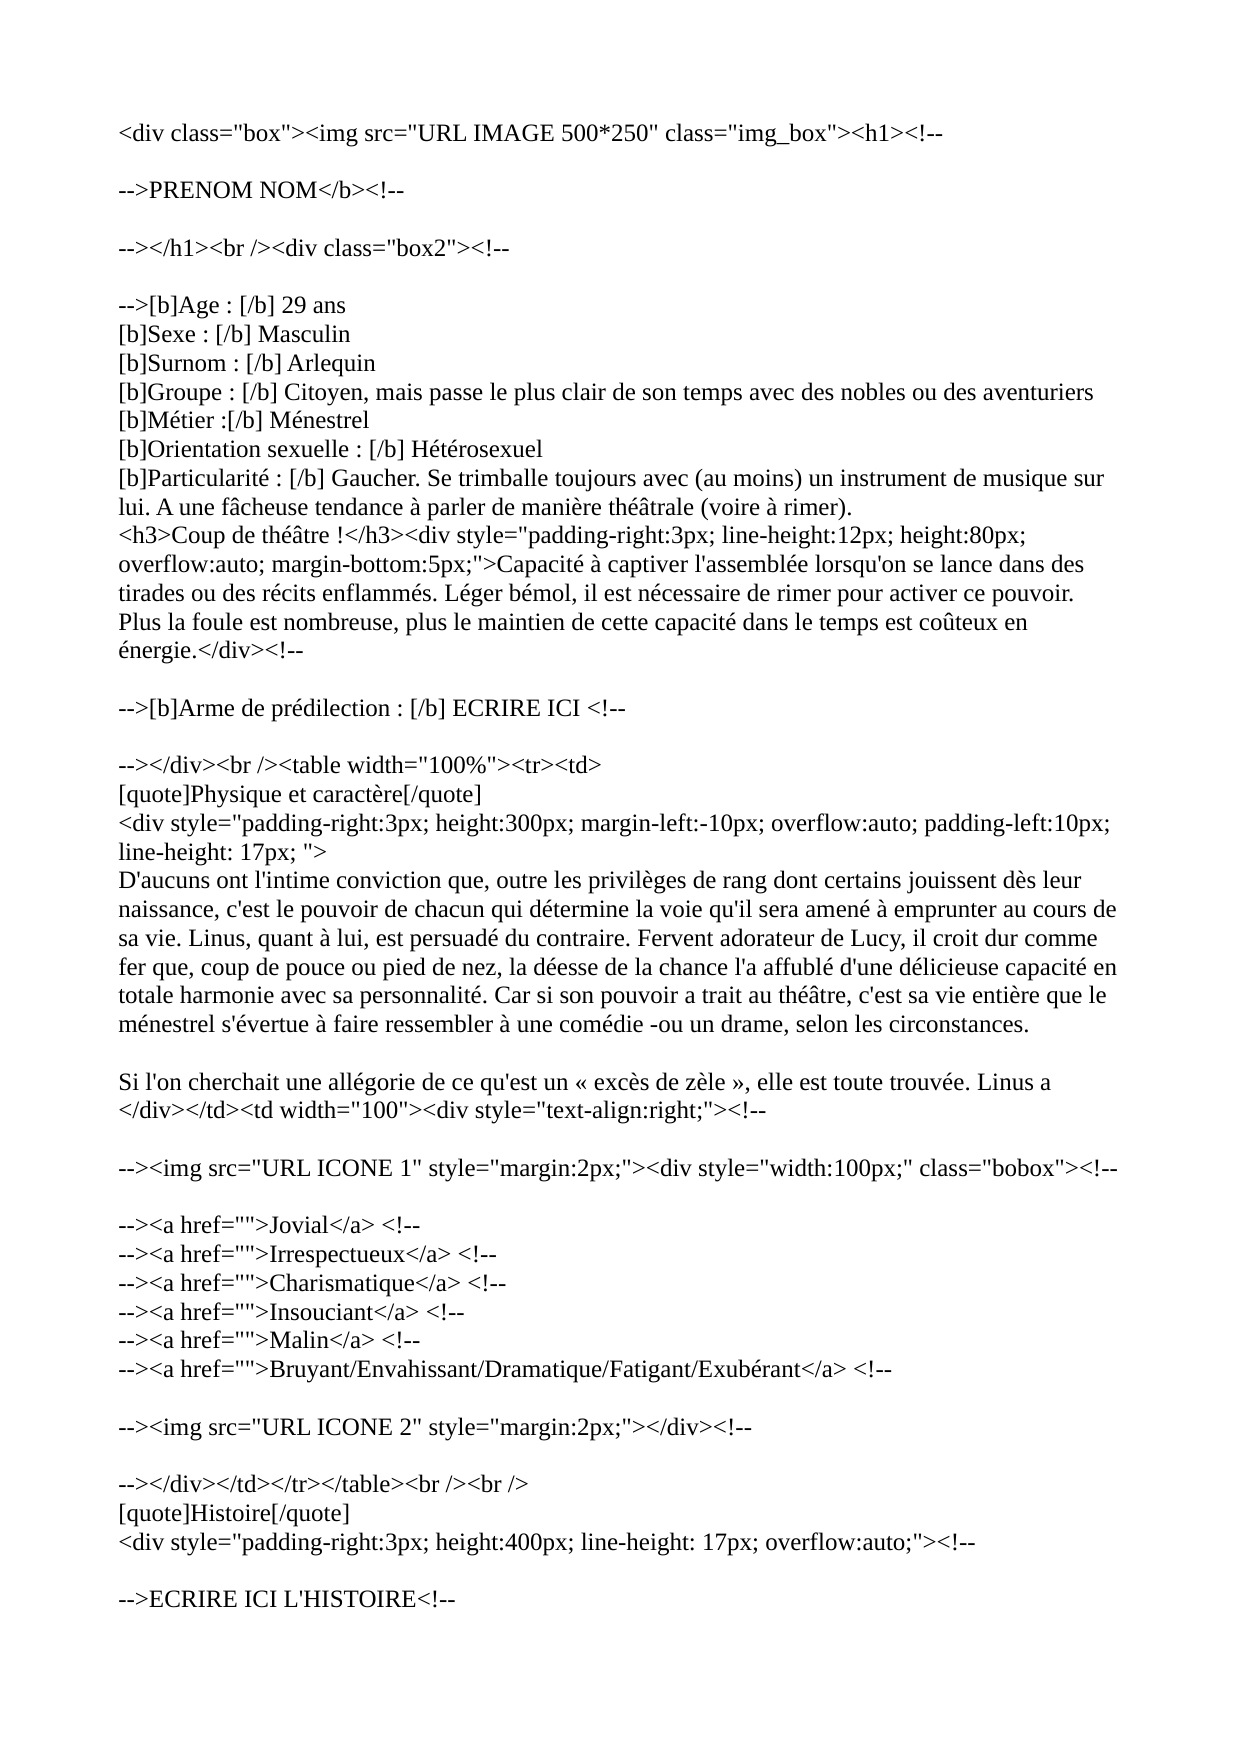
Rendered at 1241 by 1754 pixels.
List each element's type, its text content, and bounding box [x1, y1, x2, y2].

text D'aucuns ont l'intime conviction que, outre les privilèges de rang dont certains jouissent dès leur naissance, c'est le pouvoir de chacun qui détermine la voie qu'il sera amené à emprunter au cours de sa vie. Linus, quant à lui, est persuadé du contraire. Fervent adorateur de Lucy, il croit dur comme fer que, coup de pouce ou pied de nez, la déesse de la chance l'a affublé d'une délicieuse capacité en totale harmonie avec sa personnalité. Car si son pouvoir a trait au théâtre, c'est sa vie entière que le ménestrel s'évertue à faire ressembler à une comédie -ou un drame, selon les circonstances. [118, 866, 1122, 1038]
text <div class="box"><img src="URL IMAGE 500*250" class="img_box"><h1><!-- -->PRENOM NOM</b><!-- --></h1><br /><div class="box2"><!-- -->[b]Age : [/b] 29 ans [b]Sexe : [/b] Masculin [b]Surnom : [/b] Arlequin [b]Groupe : [/b] Citoyen, mais passe le plus clair de son temps avec des nobles ou des aventuriers [b]Métier :[/b] Ménestrel [b]Orientation sexuelle : [/b] Hétérosexuel [b]Particularité : [/b] Gaucher. Se trimballe toujours avec (au moins) un instrument de musique sur lui. A une fâcheuse tendance à parler de manière théâtrale (voire à rimer). <h3>Coup de théâtre !</h3><div style="padding-right:3px; line-height:12px; height:80px; overflow:auto; margin-bottom:5px;">Capacité à captiver l'assemblée lorsqu'on se lance dans des tirades ou des récits enflammés. Léger bémol, il est nécessaire de rimer pour activer ce pouvoir. Plus la foule est nombreuse, plus le maintien de cette capacité dans le temps est coûteux en énergie.</div><!-- -->[b]Arme de prédilection : [/b] ECRIRE ICI <!-- --></div><br /><table width="100%"><tr><td> [quote]Physique et caractère[/quote] <div style="padding-right:3px; height:300px; margin-left:-10px; overflow:auto; padding-left:10px; line-height: 17px; "> [118, 118, 1122, 866]
text Si l'on cherchait une allégorie de ce qu'est un « excès de zèle », elle est toute trouvée. Linus a [118, 1067, 1122, 1096]
text </div></td><td width="100"><div style="text-align:right;"><!-- --><img src="URL ICONE 1" style="margin:2px;"><div style="width:100px;" class="bobox"><!-- --><a href="">Jovial</a> <!-- --><a href="">Irrespectueux</a> <!-- --><a href="">Charismatique</a> <!-- --><a href="">Insouciant</a> <!-- --><a href="">Malin</a> <!-- --><a href="">Bruyant/Envahissant/Dramatique/Fatigant/Exubérant</a> <!-- --><img src="URL ICONE 2" style="margin:2px;"></div><!-- --></div></td></tr></table><br /><br /> [quote]Histoire[/quote] <div style="padding-right:3px; height:400px; line-height: 17px; overflow:auto;"><!-- -->ECRIRE ICI L'HISTOIRE<!-- [118, 1096, 1122, 1613]
